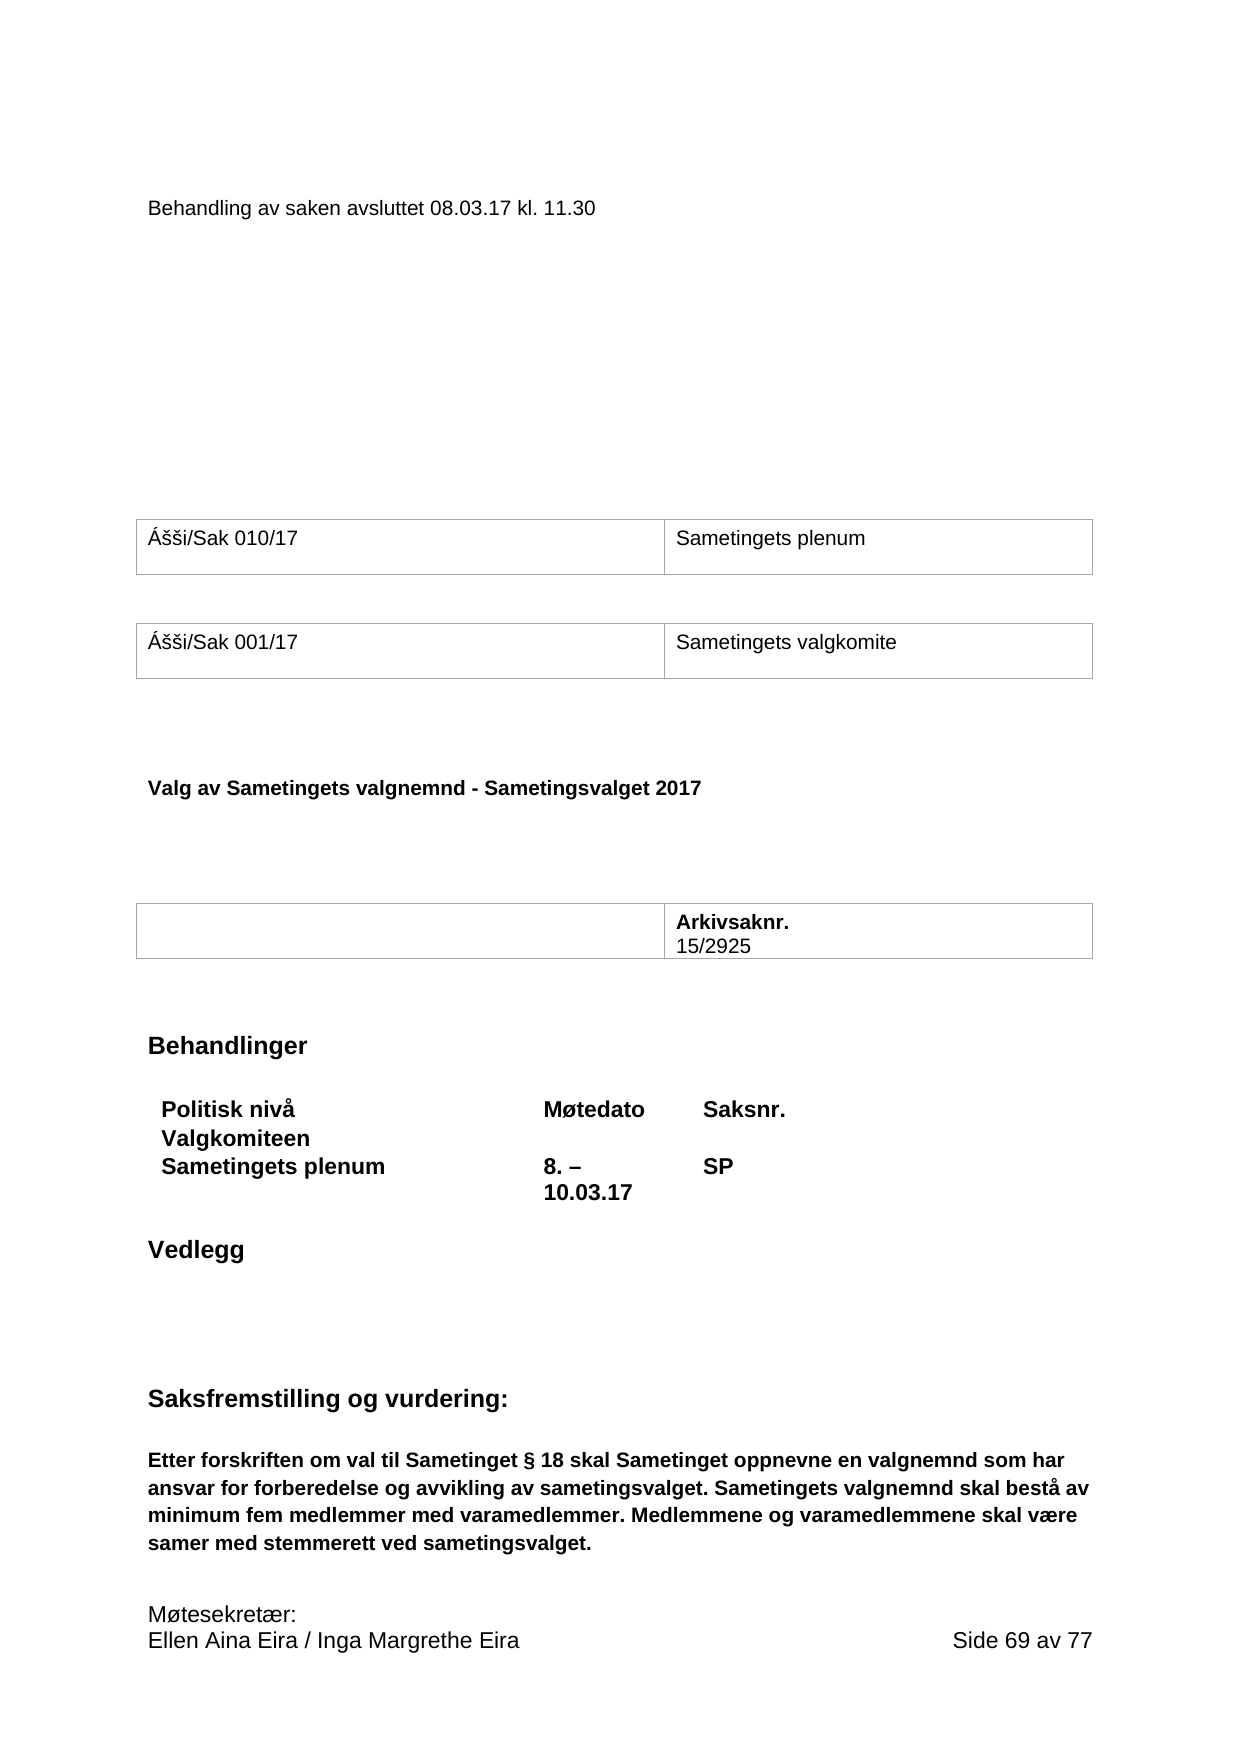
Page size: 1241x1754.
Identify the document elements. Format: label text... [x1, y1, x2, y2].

text Valg av Sametingets valgnemnd - Sametingsvalget 2017 [148, 776, 1093, 800]
table_cell Sametingets plenum [148, 1152, 530, 1207]
table_header [148, 1299, 998, 1325]
table_header Sametingets valgkomite [665, 624, 1092, 678]
table_header Møtedato [530, 1095, 689, 1123]
table_header Behandling av saken avsluttet 08.03.17 kl. 11.30 [136, 148, 725, 219]
table_header [137, 904, 664, 957]
table_cell [665, 959, 1093, 982]
table_header Behandlinger Vedlegg Saksfremstilling og vurdering: Etter forskriften om val til Sametinget § 18 skal Sametinget oppnevne en valgnemnd som har ansvar for forberedelse og avvikling av sametingsvalget. Sametingets valgnemnd skal bestå av minimum fem medlemmer med varamedlemmer. Medlemmene og varamedlemmene skal være samer med stemmerett ved sametingsvalget. [136, 1031, 1104, 1586]
table_cell 8. – 10.03.17 [530, 1152, 689, 1207]
table_header Ášši/Sak 001/17 [137, 624, 664, 678]
table_header Sametingets plenum [665, 520, 1092, 574]
table_cell Valgkomiteen [148, 1124, 530, 1152]
table_cell [530, 1124, 689, 1152]
table_header Ášši/Sak 010/17 [137, 520, 664, 574]
table_header Saksnr. [689, 1095, 1056, 1123]
table_cell SP [689, 1152, 1056, 1207]
table_header Arkivsaknr. 15/2925 [665, 904, 1092, 957]
table_cell [136, 959, 664, 982]
table_cell [689, 1124, 1056, 1152]
table_header Politisk nivå [148, 1095, 530, 1123]
